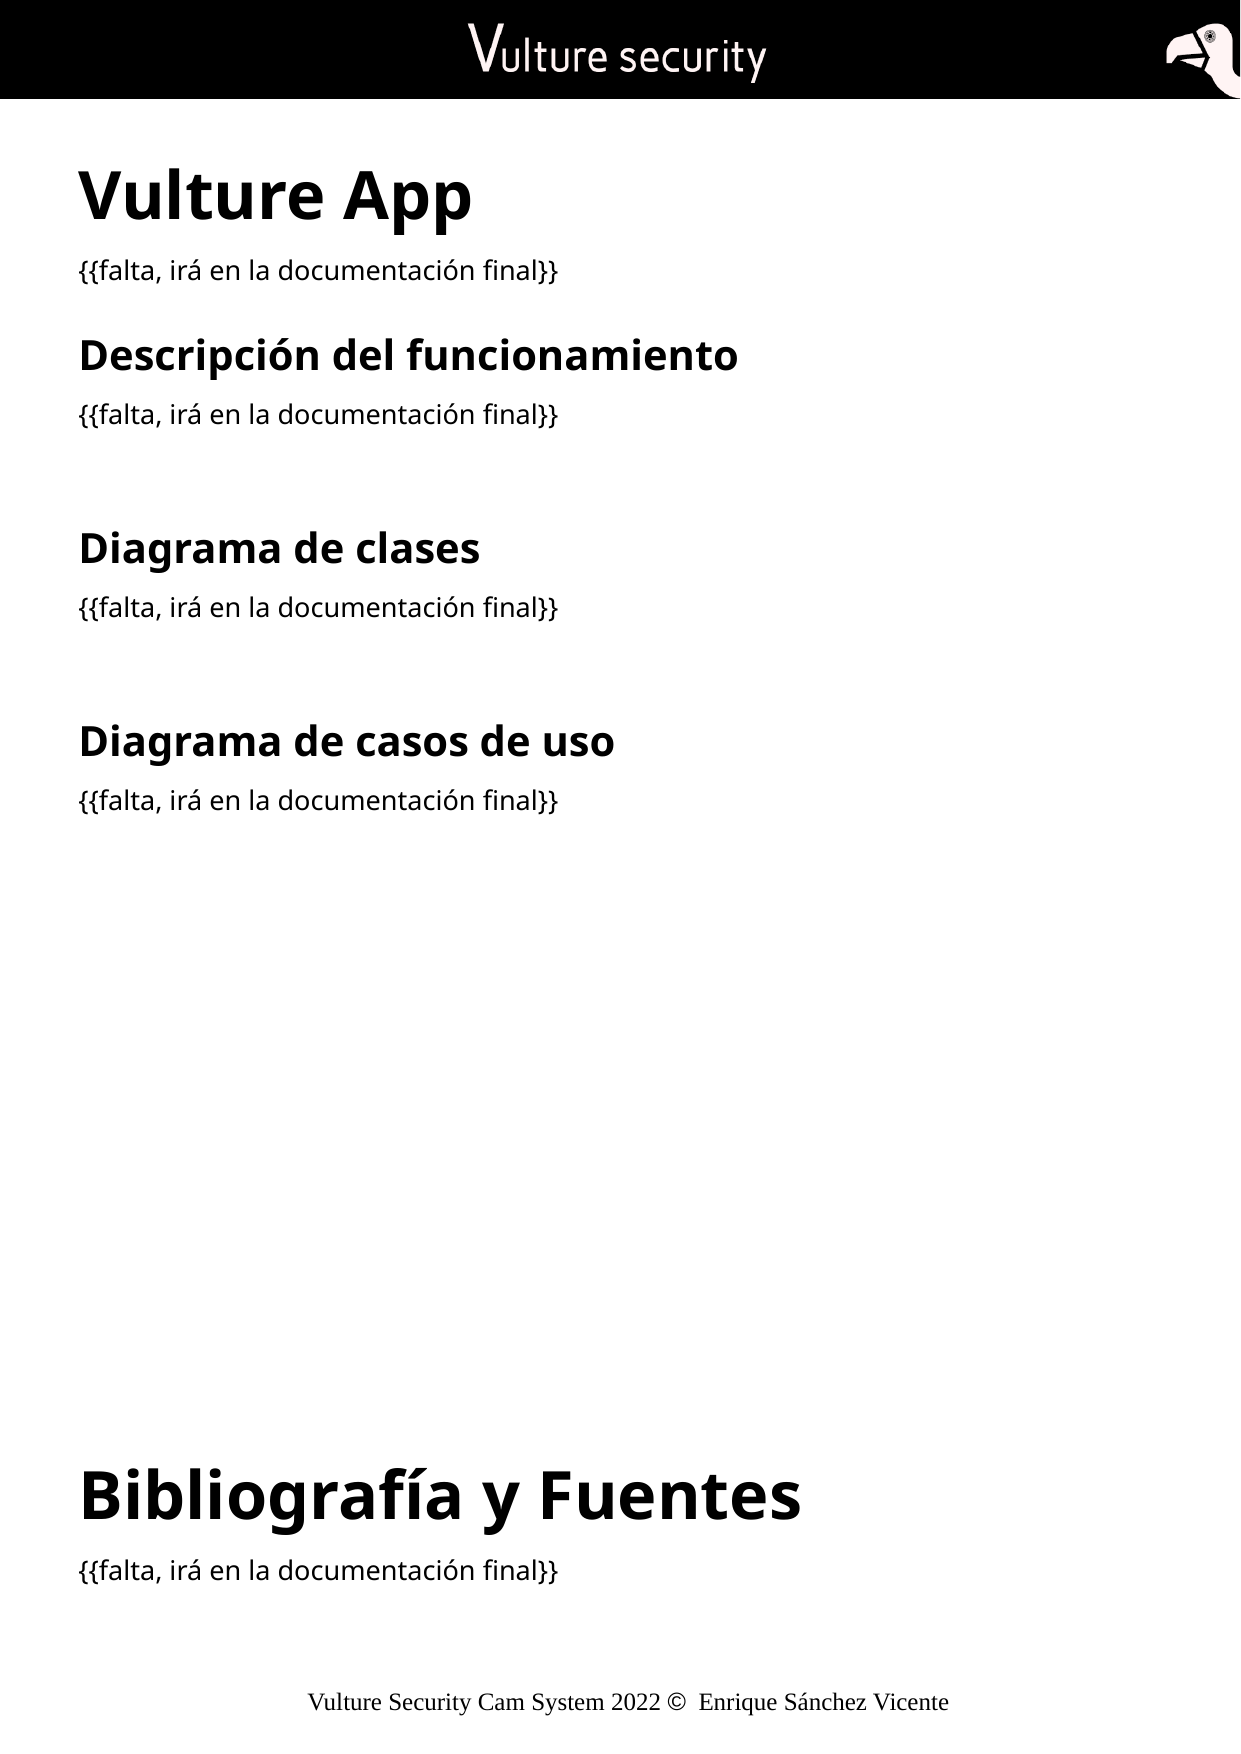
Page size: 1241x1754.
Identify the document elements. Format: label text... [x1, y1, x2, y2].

subtitle Bibliografía y Fuentes [78, 1448, 1178, 1539]
text {{falta, irá en la documentación final}} [78, 396, 1178, 432]
text {{falta, irá en la documentación final}} [78, 252, 1178, 289]
subtitle Diagrama de casos de uso [78, 712, 1178, 769]
subtitle Vulture App [78, 148, 1178, 239]
text {{falta, irá en la documentación final}} [78, 588, 1178, 625]
text {{falta, irá en la documentación final}} [78, 782, 1178, 818]
subtitle Diagrama de clases [78, 519, 1178, 576]
picture [0, 0, 1241, 99]
subtitle Descripción del funcionamiento [78, 326, 1178, 383]
text {{falta, irá en la documentación final}} [78, 1552, 1178, 1589]
